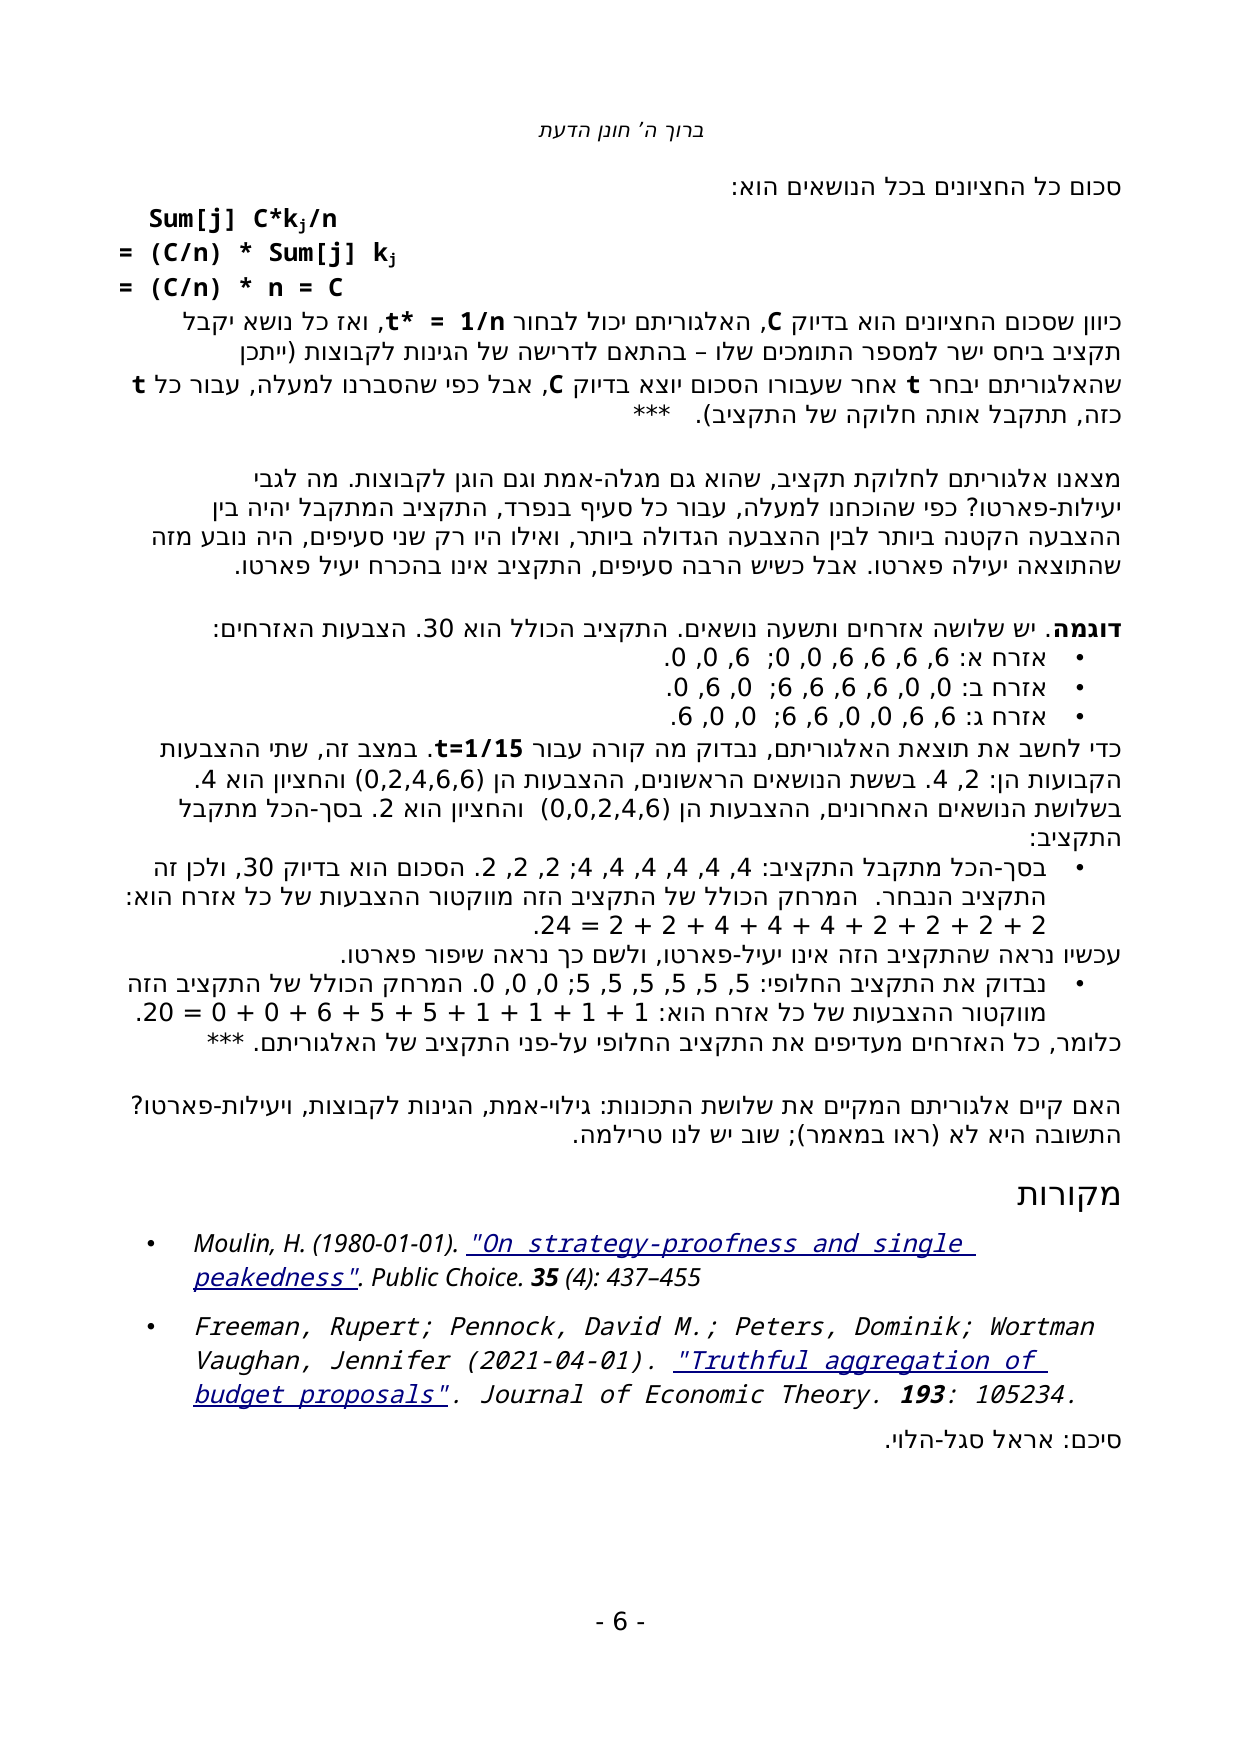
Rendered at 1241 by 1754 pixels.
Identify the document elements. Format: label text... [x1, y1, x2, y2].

text האם קיים אלגוריתם המקיים את שלושת התכונות: גילוי-אמת, הגינות לקבוצות, ויעילות-פארטו? התשובה היא לא (ראו במאמר); שוב יש לנו טרילמה. [118, 1091, 1122, 1149]
text דוגמה. יש שלושה אזרחים ותשעה נושאים. התקציב הכולל הוא 30. הצבעות האזרחים: [118, 614, 1122, 644]
text = (C/n) * n = C [118, 269, 1122, 303]
text מצאנו אלגוריתם לחלוקת תקציב, שהוא גם מגלה-אמת וגם הוגן לקבוצות. מה לגבי יעילות-פארטו? כפי שהוכחנו למעלה, עבור כל סעיף בנפרד, התקציב המתקבל יהיה בין ההצבעה הקטנה ביותר לבין ההצבעה הגדולה ביותר, ואילו היו רק שני סעיפים, היה נובע מזה שהתוצאה יעילה פארטו. אבל כשיש הרבה סעיפים, התקציב אינו בהכרח יעיל פארטו. [118, 464, 1122, 580]
text כדי לחשב את תוצאת האלגוריתם, נבדוק מה קורה עבור t=1/15. במצב זה, שתי ההצבעות הקבועות הן: 2, 4. בששת הנושאים הראשונים, ההצבעות הן (0,2,4,6,6) והחציון הוא 4. בשלושת הנושאים האחרונים, ההצבעות הן (0,0,2,4,6) והחציון הוא 2. בסך-הכל מתקבל התקציב: [118, 731, 1122, 853]
list Freeman, Rupert; Pennock, David M.; Peters, Dominik; Wortman Vaughan, Jennifer (2021-04-01). "Truthful aggregation of budget proposals". Journal of Economic Theory. 193: 105234. [156, 1308, 1122, 1411]
list בסך-הכל מתקבל התקציב: 4, 4, 4, 4, 4, 4; 2, 2, 2. הסכום הוא בדיוק 30, ולכן זה התקציב הנבחר. המרחק הכולל של התקציב הזה מווקטור ההצבעות של כל אזרח הוא: 2 + 2 + 2 + 2 + 4 + 4 + 4 + 2 + 2 = 24. [118, 853, 1084, 940]
list אזרח ג: 6, 6, 0, 0, 6, 6; 0, 0, 6. [118, 702, 1084, 731]
text Sum[j] C*kj/n [118, 201, 1122, 235]
list אזרח א: 6, 6, 6, 6, 0, 0; 6, 0, 0. [118, 644, 1084, 673]
list נבדוק את התקציב החלופי: 5, 5, 5, 5, 5, 5; 0, 0, 0. המרחק הכולל של התקציב הזה מווקטור ההצבעות של כל אזרח הוא: 1 + 1 + 1 + 1 + 5 + 5 + 6 + 0 + 0 = 20. [118, 969, 1084, 1028]
subtitle מקורות [118, 1174, 1122, 1213]
text = (C/n) * Sum[j] kj [118, 235, 1122, 269]
text עכשיו נראה שהתקציב הזה אינו יעיל-פארטו, ולשם כך נראה שיפור פארטו. [118, 940, 1122, 969]
list אזרח ב: 0, 0, 6, 6, 6, 6; 0, 6, 0. [118, 673, 1084, 702]
text כלומר, כל האזרחים מעדיפים את התקציב החלופי על-פני התקציב של האלגוריתם. *** [118, 1028, 1122, 1057]
text סכום כל החציונים בכל הנושאים הוא: [118, 172, 1122, 201]
text כיוון שסכום החציונים הוא בדיוק C, האלגוריתם יכול לבחור t* = 1/n, ואז כל נושא יקבל תקציב ביחס ישר למספר התומכים שלו – בהתאם לדרישה של הגינות לקבוצות (ייתכן שהאלגוריתם יבחר t אחר שעבורו הסכום יוצא בדיוק C, אבל כפי שהסברנו למעלה, עבור כל t כזה, תתקבל אותה חלוקה של התקציב). *** [118, 303, 1122, 430]
text סיכם: אראל סגל-הלוי. [118, 1425, 1122, 1454]
list Moulin, H. (1980-01-01). "On strategy-proofness and single peakedness". Public Choice. 35 (4): 437–455 [156, 1226, 1122, 1294]
